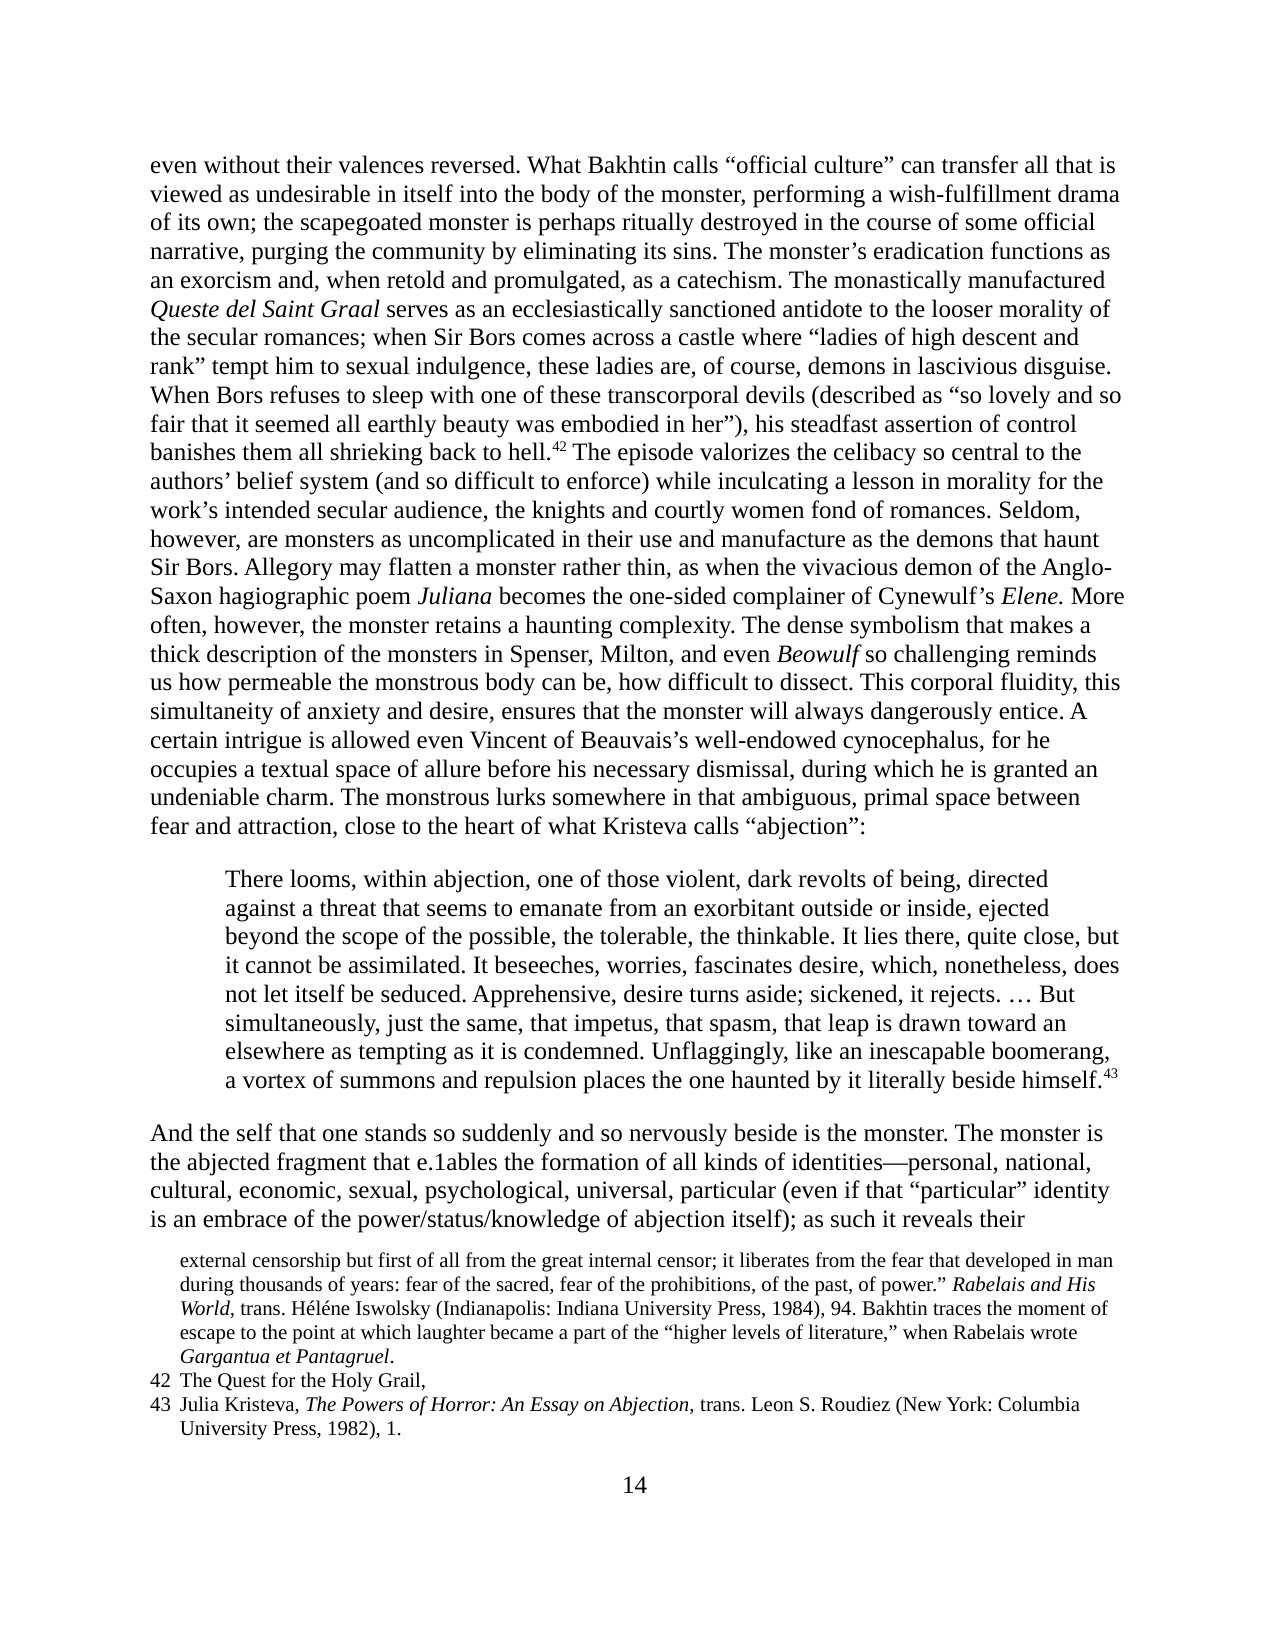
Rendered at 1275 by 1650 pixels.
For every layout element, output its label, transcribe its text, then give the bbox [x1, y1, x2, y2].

text The Quest for the Holy Grail, [150, 1368, 1125, 1392]
text Julia Kristeva, The Powers of Horror: An Essay on Abjection, trans. Leon S. Roudiez (New York: Columbia University Press, 1982), 1. [150, 1392, 1125, 1440]
text even without their valences reversed. What Bakhtin calls “official culture” can transfer all that is viewed as undesirable in itself into the body of the monster, performing a wish-fulfillment drama of its own; the scapegoated monster is perhaps ritually destroyed in the course of some official narrative, purging the community by eliminating its sins. The monster’s eradication functions as an exorcism and, when retold and promulgated, as a catechism. The monastically manufactured Queste del Saint Graal serves as an ecclesiastically sanctioned antidote to the looser morality of the secular romances; when Sir Bors comes across a castle where “ladies of high descent and rank” tempt him to sexual indulgence, these ladies are, of course, demons in lascivious disguise. When Bors refuses to sleep with one of these transcorporal devils (described as “so lovely and so fair that it seemed all earthly beauty was embodied in her”), his steadfast assertion of control banishes them all shrieking back to hell. The episode valorizes the celibacy so central to the authors’ belief system (and so difficult to enforce) while inculcating a lesson in morality for the work’s intended secular audience, the knights and courtly women fond of romances. Seldom, however, are monsters as uncomplicated in their use and manufacture as the demons that haunt Sir Bors. Allegory may flatten a monster rather thin, as when the vivacious demon of the Anglo-Saxon hagiographic poem Juliana becomes the one-sided complainer of Cynewulf’s Elene. More often, however, the monster retains a haunting complexity. The dense symbolism that makes a thick description of the monsters in Spenser, Milton, and even Beowulf so challenging reminds us how permeable the monstrous body can be, how difficult to dissect. This corporal fluidity, this simultaneity of anxiety and desire, ensures that the monster will always dangerously entice. A certain intrigue is allowed even Vincent of Beauvais’s well-endowed cynocephalus, for he occupies a textual space of allure before his necessary dismissal, during which he is granted an undeniable charm. The monstrous lurks somewhere in that ambiguous, primal space between fear and attraction, close to the heart of what Kristeva calls “abjection”: [150, 150, 1125, 840]
text There looms, within abjection, one of those violent, dark revolts of being, directed against a threat that seems to emanate from an exorbitant outside or inside, ejected beyond the scope of the possible, the tolerable, the thinkable. It lies there, quite close, but it cannot be assimilated. It beseeches, worries, fascinates desire, which, nonetheless, does not let itself be seduced. Apprehensive, desire turns aside; sickened, it rejects. … But simultaneously, just the same, that impetus, that spasm, that leap is drawn toward an elsewhere as tempting as it is condemned. Unflaggingly, like an inescapable boomerang, a vortex of summons and repulsion places the one haunted by it literally beside himself. [225, 864, 1125, 1094]
text external censorship but first of all from the great internal censor; it liberates from the fear that developed in man during thousands of years: fear of the sacred, fear of the prohibitions, of the past, of power.” Rabelais and His World, trans. Héléne Iswolsky (Indianapolis: Indiana University Press, 1984), 94. Bakhtin traces the moment of escape to the point at which laughter became a part of the “higher levels of literature,” when Rabelais wrote Gargantua et Pantagruel. [150, 1247, 1125, 1368]
text And the self that one stands so suddenly and so nervously beside is the monster. The monster is the abjected fragment that e.1ables the formation of all kinds of identities—personal, national, cultural, economic, sexual, psychological, universal, particular (even if that “particular” identity is an embrace of the power/status/knowledge of abjection itself); as such it reveals their [150, 1118, 1125, 1233]
